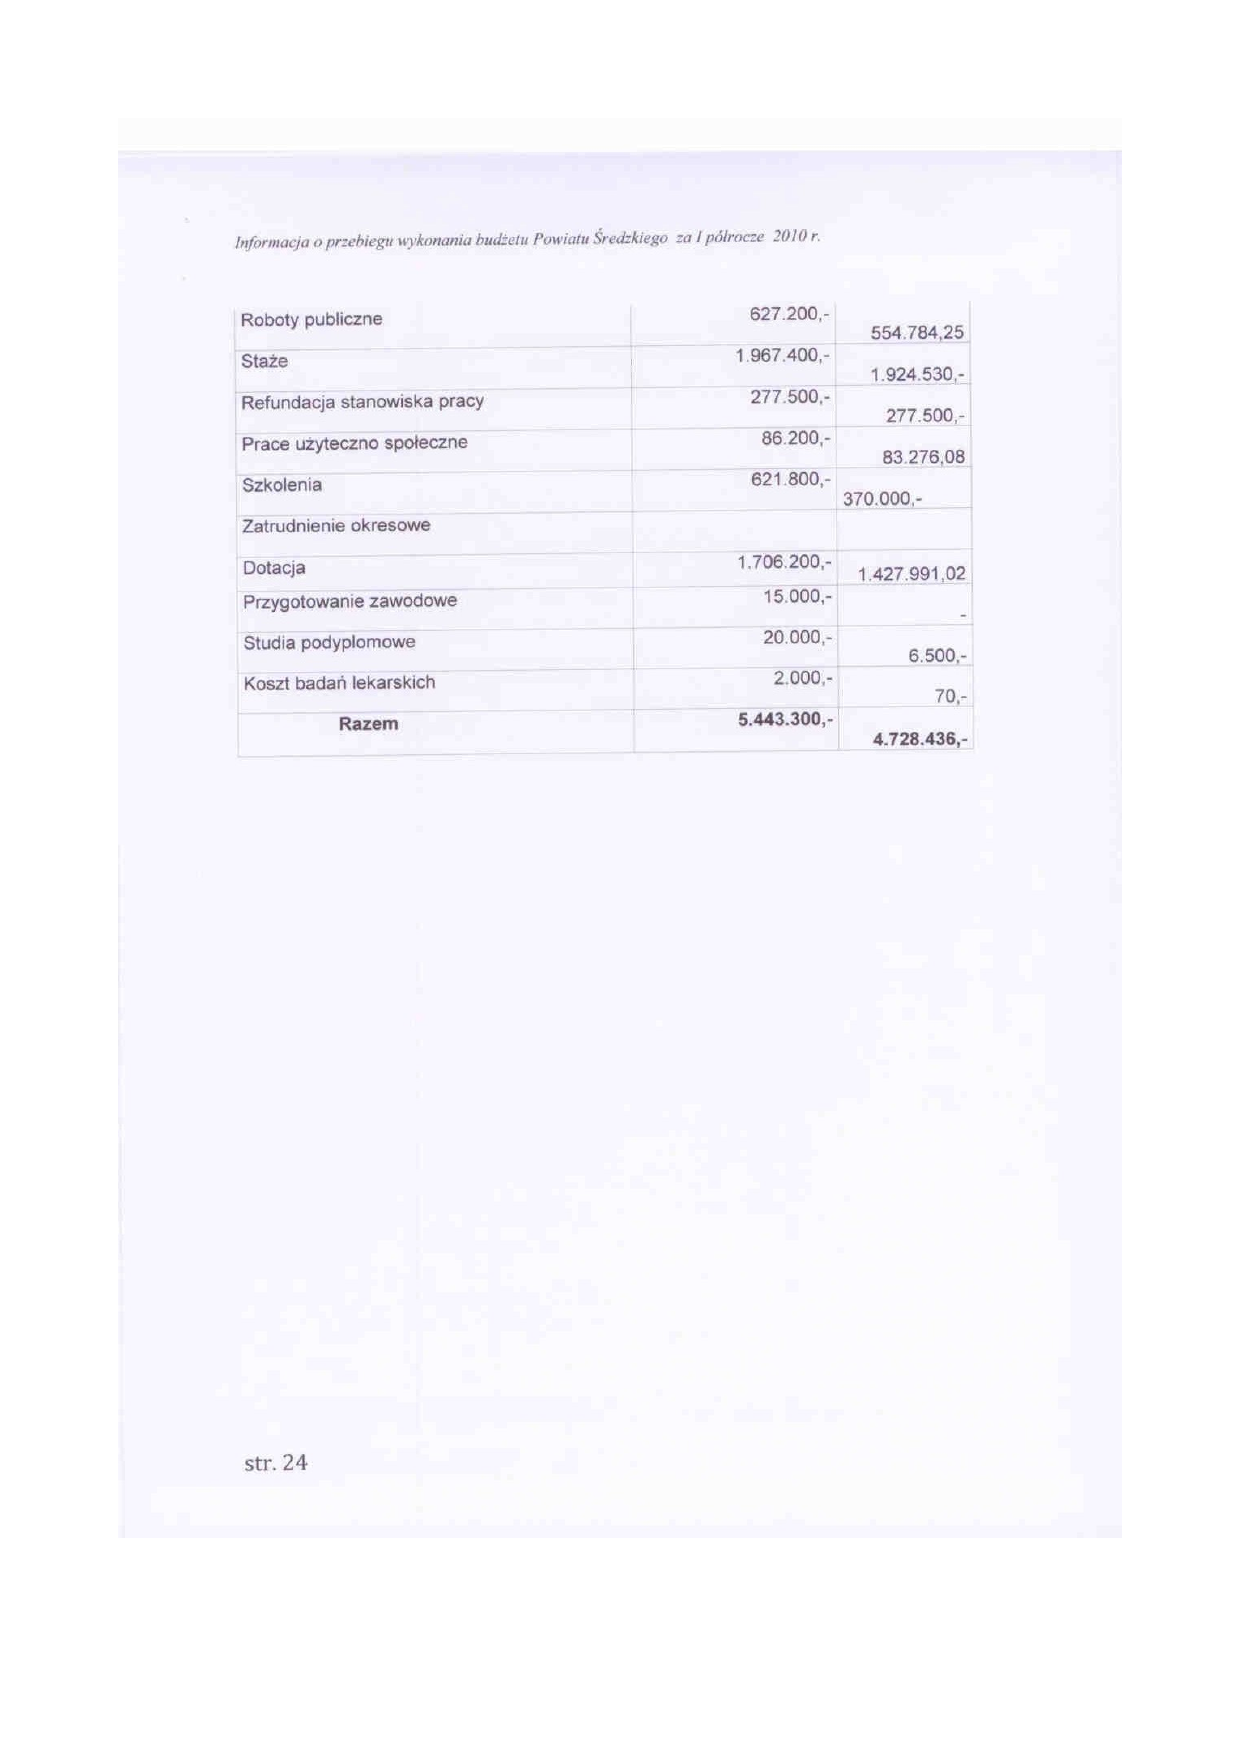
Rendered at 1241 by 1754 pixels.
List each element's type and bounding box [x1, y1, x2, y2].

picture [118, 118, 1122, 1538]
